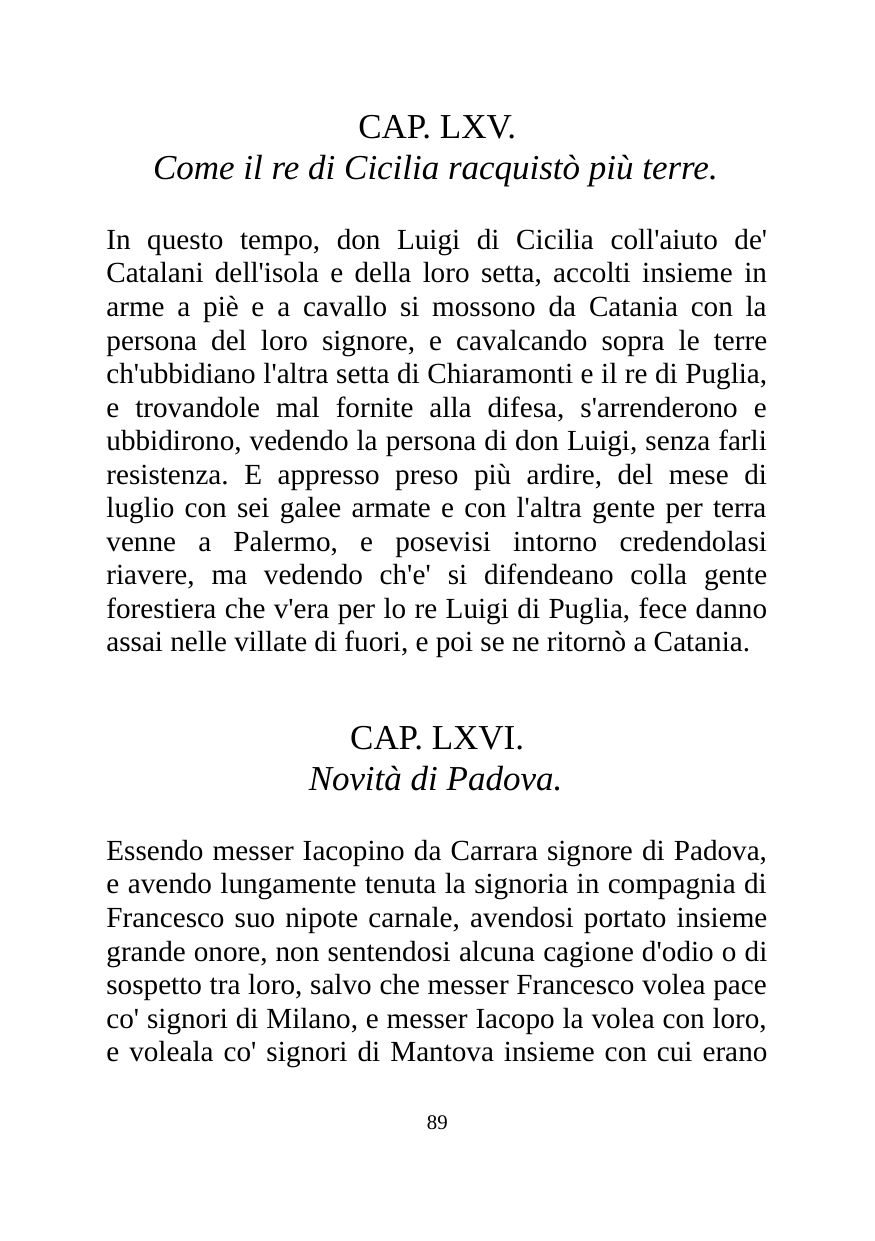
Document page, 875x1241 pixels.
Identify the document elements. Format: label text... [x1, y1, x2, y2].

text Essendo messer Iacopino da Carrara signore di Padova, e avendo lungamente tenuta la signoria in compagnia di Francesco suo nipote carnale, avendosi portato insieme grande onore, non sentendosi alcuna cagione d'odio o di sospetto tra loro, salvo che messer Francesco volea pace co' signori di Milano, e messer Iacopo la volea con loro, e voleala co' signori di Mantova insieme con cui erano [106, 833, 768, 1068]
subtitle CAP. LXV. Come il re di Cicilia racquistò più terre. [106, 106, 768, 187]
subtitle CAP. LXVI. Novità di Padova. [106, 717, 768, 798]
text In questo tempo, don Luigi di Cicilia coll'aiuto de' Catalani dell'isola e della loro setta, accolti insieme in arme a piè e a cavallo si mossono da Catania con la persona del loro signore, e cavalcando sopra le terre ch'ubbidiano l'altra setta di Chiaramonti e il re di Puglia, e trovandole mal fornite alla difesa, s'arrenderono e ubbidirono, vedendo la persona di don Luigi, senza farli resistenza. E appresso preso più ardire, del mese di luglio con sei galee armate e con l'altra gente per terra venne a Palermo, e posevisi intorno credendolasi riavere, ma vedendo ch'e' si difendeano colla gente forestiera che v'era per lo re Luigi di Puglia, fece danno assai nelle villate di fuori, e poi se ne ritornò a Catania. [106, 222, 768, 658]
